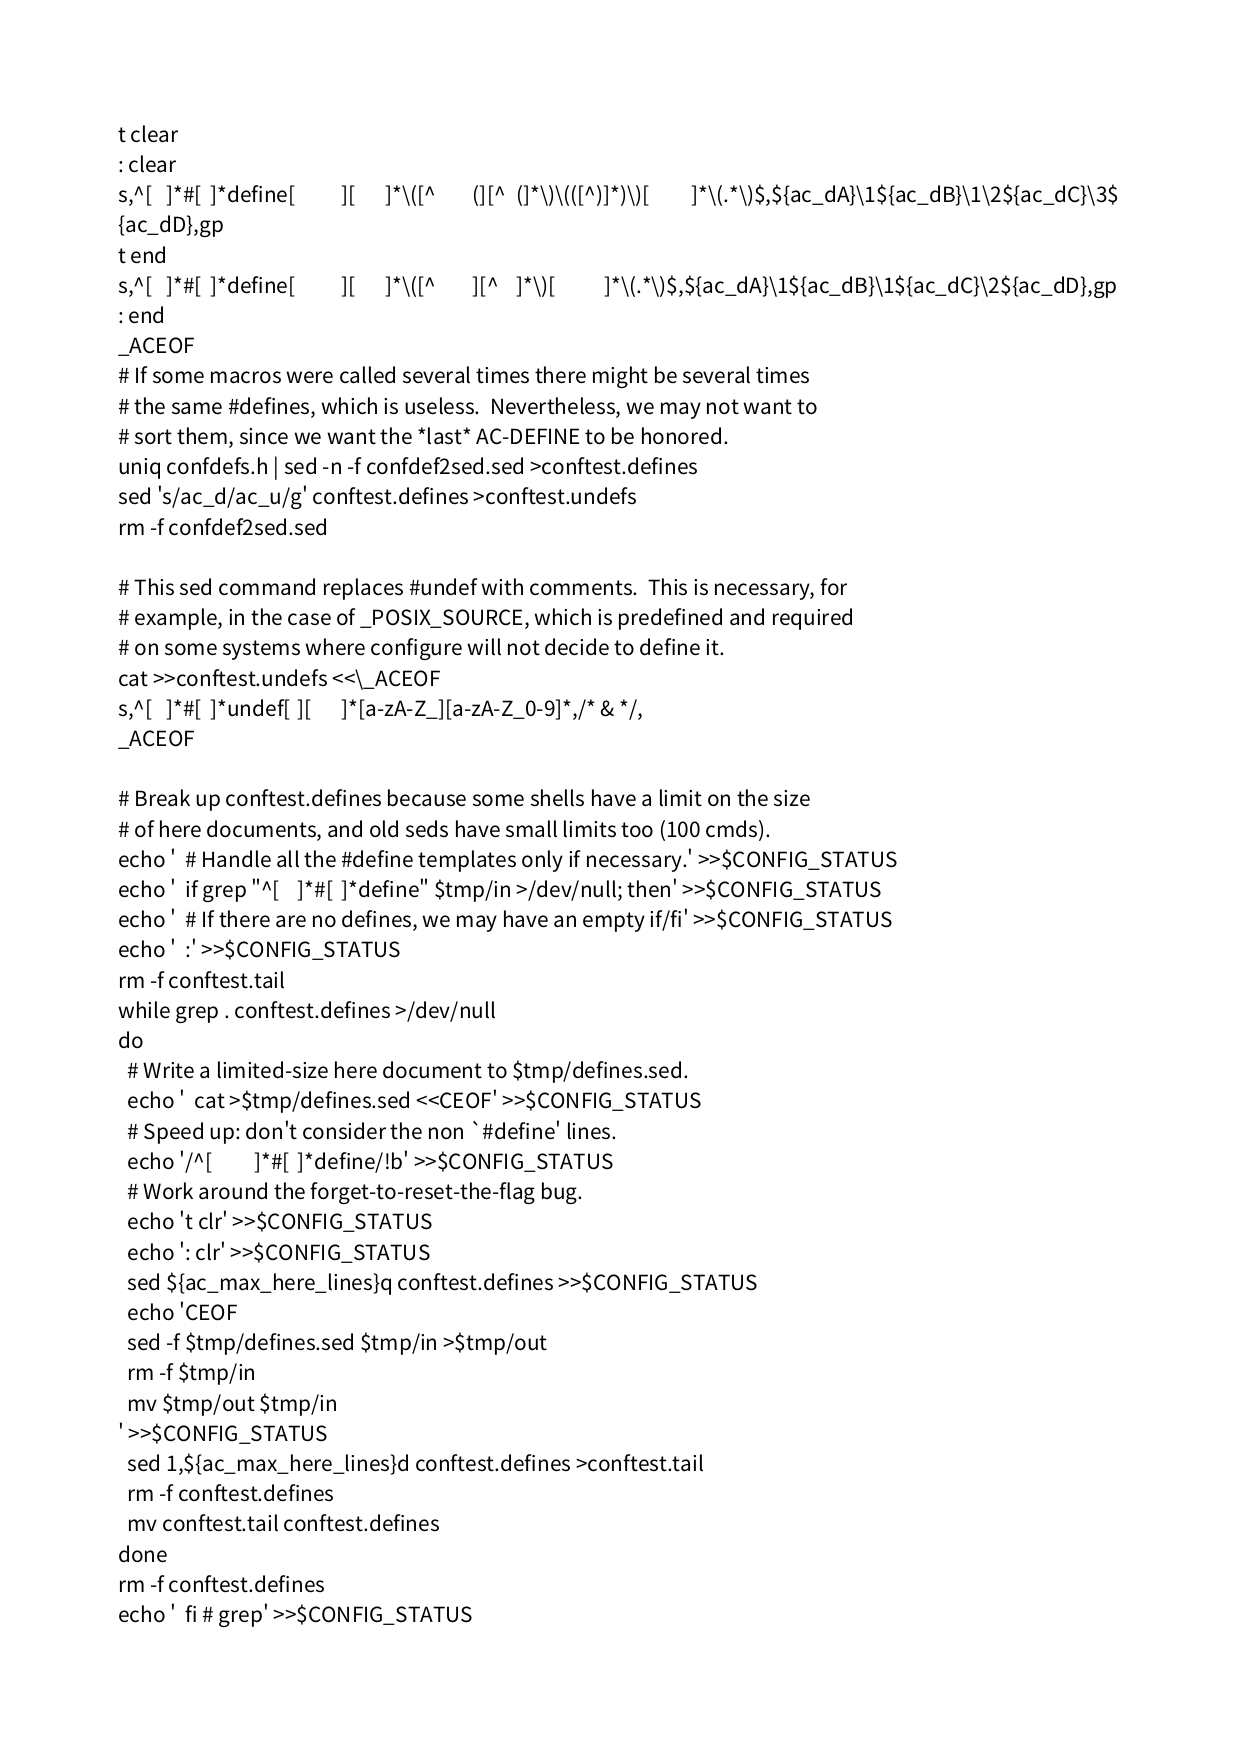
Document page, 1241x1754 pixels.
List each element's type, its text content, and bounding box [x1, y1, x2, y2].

text sed 1,${ac_max_here_lines}d conftest.defines >conftest.tail [118, 1447, 1122, 1477]
text echo ' fi # grep' >>$CONFIG_STATUS [118, 1598, 1122, 1628]
text # This sed command replaces #undef with comments. This is necessary, for [118, 571, 1122, 601]
text # example, in the case of _POSIX_SOURCE, which is predefined and required [118, 601, 1122, 632]
text # Break up conftest.defines because some shells have a limit on the size [118, 783, 1122, 813]
text rm -f conftest.defines [118, 1477, 1122, 1508]
text _ACEOF [118, 722, 1122, 752]
text rm -f $tmp/in [118, 1357, 1122, 1387]
text # Speed up: don't consider the non `#define' lines. [118, 1115, 1122, 1145]
text s,^[ ]*#[ ]*undef[ ][ ]*[a-zA-Z_][a-zA-Z_0-9]*,/* & */, [118, 692, 1122, 722]
text sed -f $tmp/defines.sed $tmp/in >$tmp/out [118, 1326, 1122, 1357]
text echo ': clr' >>$CONFIG_STATUS [118, 1236, 1122, 1266]
text s,^[ ]*#[ ]*define[ ][ ]*\([^ (][^ (]*\)\(([^)]*)\)[ ]*\(.*\)$,${ac_dA}\1${ac_dB}\1\2${ac_dC}\3${ac_dD},gp [118, 178, 1122, 239]
text : end [118, 299, 1122, 329]
text cat >>conftest.undefs <<\_ACEOF [118, 662, 1122, 692]
text uniq confdefs.h | sed -n -f confdef2sed.sed >conftest.defines [118, 450, 1122, 481]
text rm -f conftest.tail [118, 964, 1122, 994]
text rm -f confdef2sed.sed [118, 511, 1122, 541]
text echo ' # If there are no defines, we may have an empty if/fi' >>$CONFIG_STATUS [118, 903, 1122, 934]
text echo '/^[ ]*#[ ]*define/!b' >>$CONFIG_STATUS [118, 1145, 1122, 1175]
text # sort them, since we want the *last* AC-DEFINE to be honored. [118, 420, 1122, 450]
text echo 't clr' >>$CONFIG_STATUS [118, 1206, 1122, 1236]
text echo ' if grep "^[ ]*#[ ]*define" $tmp/in >/dev/null; then' >>$CONFIG_STATUS [118, 873, 1122, 903]
text # on some systems where configure will not decide to define it. [118, 632, 1122, 662]
text echo ' cat >$tmp/defines.sed <<CEOF' >>$CONFIG_STATUS [118, 1085, 1122, 1115]
text mv $tmp/out $tmp/in [118, 1387, 1122, 1417]
text sed 's/ac_d/ac_u/g' conftest.defines >conftest.undefs [118, 481, 1122, 511]
text while grep . conftest.defines >/dev/null [118, 994, 1122, 1024]
text # the same #defines, which is useless. Nevertheless, we may not want to [118, 390, 1122, 420]
text mv conftest.tail conftest.defines [118, 1508, 1122, 1538]
text # Write a limited-size here document to $tmp/defines.sed. [118, 1054, 1122, 1085]
text _ACEOF [118, 329, 1122, 360]
text t clear [118, 118, 1122, 148]
text : clear [118, 148, 1122, 178]
text t end [118, 239, 1122, 269]
text sed ${ac_max_here_lines}q conftest.defines >>$CONFIG_STATUS [118, 1266, 1122, 1296]
text ' >>$CONFIG_STATUS [118, 1417, 1122, 1447]
text echo ' # Handle all the #define templates only if necessary.' >>$CONFIG_STATUS [118, 843, 1122, 873]
text s,^[ ]*#[ ]*define[ ][ ]*\([^ ][^ ]*\)[ ]*\(.*\)$,${ac_dA}\1${ac_dB}\1${ac_dC}\2${ac_dD},gp [118, 269, 1122, 299]
text do [118, 1024, 1122, 1054]
text rm -f conftest.defines [118, 1568, 1122, 1598]
text # Work around the forget-to-reset-the-flag bug. [118, 1175, 1122, 1206]
text echo ' :' >>$CONFIG_STATUS [118, 934, 1122, 964]
text echo 'CEOF [118, 1296, 1122, 1326]
text done [118, 1538, 1122, 1568]
text # of here documents, and old seds have small limits too (100 cmds). [118, 813, 1122, 843]
text # If some macros were called several times there might be several times [118, 360, 1122, 390]
